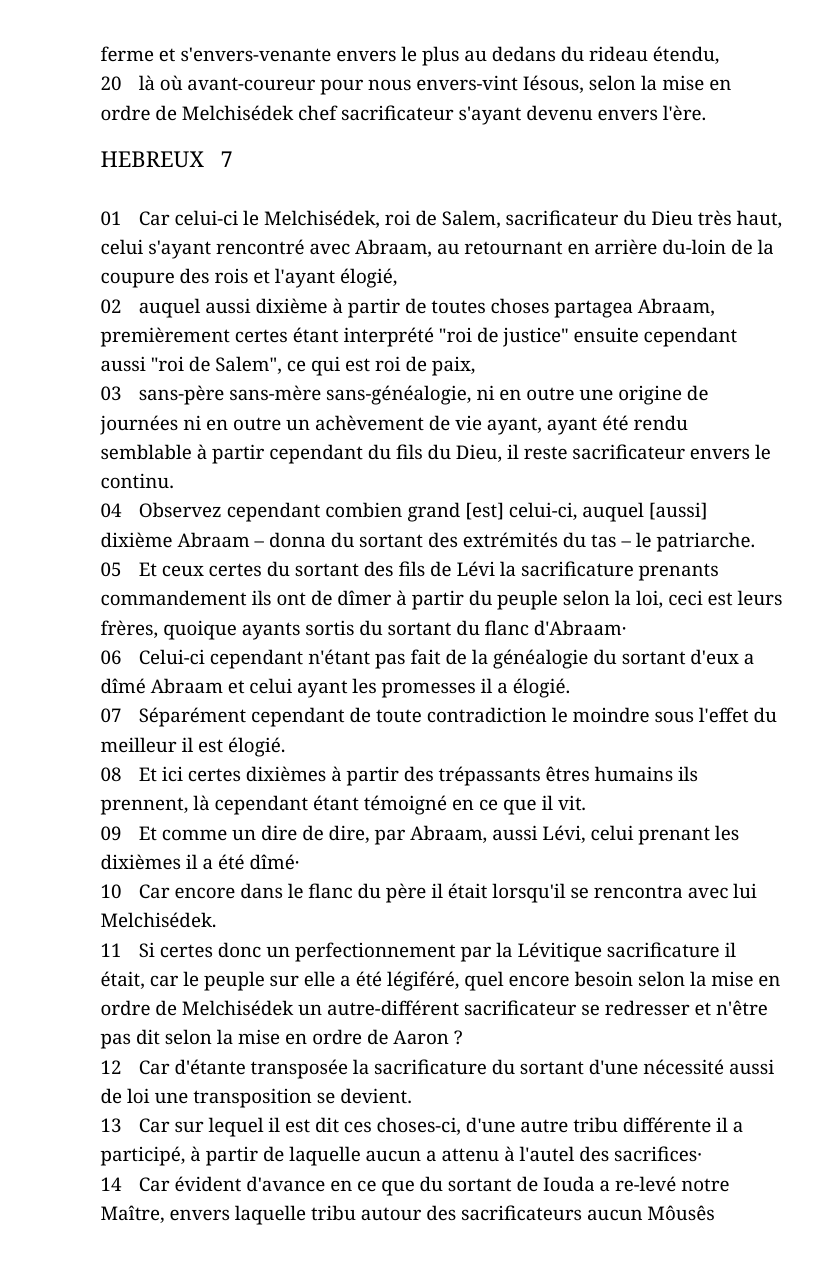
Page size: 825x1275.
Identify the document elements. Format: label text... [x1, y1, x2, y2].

text ferme et s'envers-venante envers le plus au dedans du rideau étendu, 20 là où avant-coureur pour nous envers-vint Iésous, selon la mise en ordre de Melchisédek chef sacrificateur s'ayant devenu envers l'ère. [100, 41, 784, 125]
text HEBREUX 7 [100, 144, 784, 173]
text 01 Car celui-ci le Melchisédek, roi de Salem, sacrificateur du Dieu très haut, celui s'ayant rencontré avec Abraam, au retournant en arrière du-loin de la coupure des rois et l'ayant élogié, 02 auquel aussi dixième à partir de toutes choses partagea Abraam, premièrement certes étant interprété "roi de justice" ensuite cependant aussi "roi de Salem", ce qui est roi de paix, 03 sans-père sans-mère sans-généalogie, ni en outre une origine de journées ni en outre un achèvement de vie ayant, ayant été rendu semblable à partir cependant du fils du Dieu, il reste sacrificateur envers le continu. 04 Observez cependant combien grand [est] celui-ci, auquel [aussi] dixième Abraam – donna du sortant des extrémités du tas – le patriarche. 05 Et ceux certes du sortant des fils de Lévi la sacrificature prenants commandement ils ont de dîmer à partir du peuple selon la loi, ceci est leurs frères, quoique ayants sortis du sortant du flanc d'Abraam· 06 Celui-ci cependant n'étant pas fait de la généalogie du sortant d'eux a dîmé Abraam et celui ayant les promesses il a élogié. 07 Séparément cependant de toute contradiction le moindre sous l'effet du meilleur il est élogié. 08 Et ici certes dixièmes à partir des trépassants êtres humains ils prennent, là cependant étant témoigné en ce que il vit. 09 Et comme un dire de dire, par Abraam, aussi Lévi, celui prenant les dixièmes il a été dîmé· 10 Car encore dans le flanc du père il était lorsqu'il se rencontra avec lui Melchisédek. 11 Si certes donc un perfectionnement par la Lévitique sacrificature il était, car le peuple sur elle a été légiféré, quel encore besoin selon la mise en ordre de Melchisédek un autre-différent sacrificateur se redresser et n'être pas dit selon la mise en ordre de Aaron ? 12 Car d'étante transposée la sacrificature du sortant d'une nécessité aussi de loi une transposition se devient. 13 Car sur lequel il est dit ces choses-ci, d'une autre tribu différente il a participé, à partir de laquelle aucun a attenu à l'autel des sacrifices· 14 Car évident d'avance en ce que du sortant de Iouda a re-levé notre Maître, envers laquelle tribu autour des sacrificateurs aucun Môusês [100, 178, 784, 1226]
